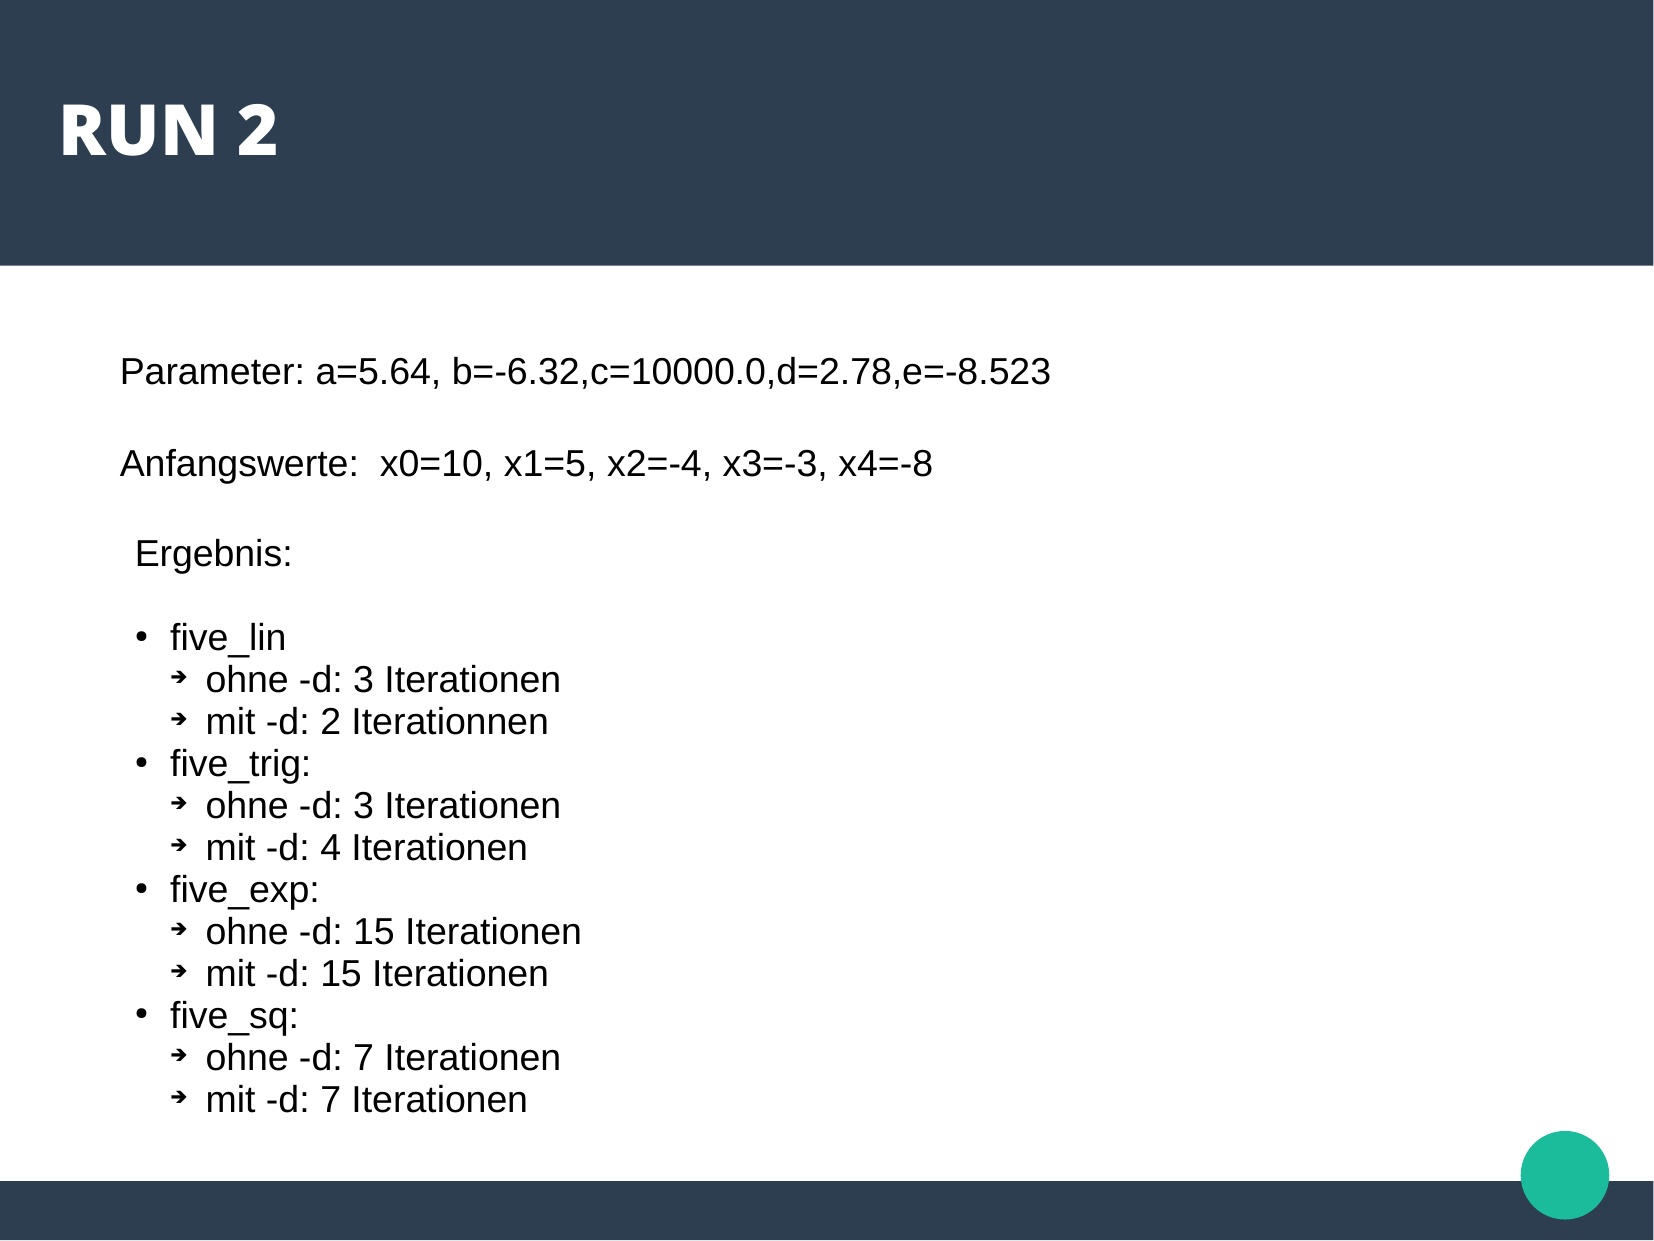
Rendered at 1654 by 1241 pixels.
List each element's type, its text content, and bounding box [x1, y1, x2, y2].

text_box Parameter: a=5.64, b=-6.32,c=10000.0,d=2.78,e=-8.523 [105, 343, 1075, 396]
text_box Ergebnis: five_lin ohne -d: 3 Iterationen mit -d: 2 Iterationnen five_trig: ohne -d: 3 Iterationen mit -d: 4 Iterationen five_exp: ohne -d: 15 Iterationen mit -d: 15 Iterationen five_sq: ohne -d: 7 Iterationen mit -d: 7 Iterationen [120, 525, 1096, 1065]
text_box Anfangswerte: x0=10, x1=5, x2=-4, x3=-3, x4=-8 [105, 435, 948, 488]
title RUN 2 [59, 49, 1595, 207]
